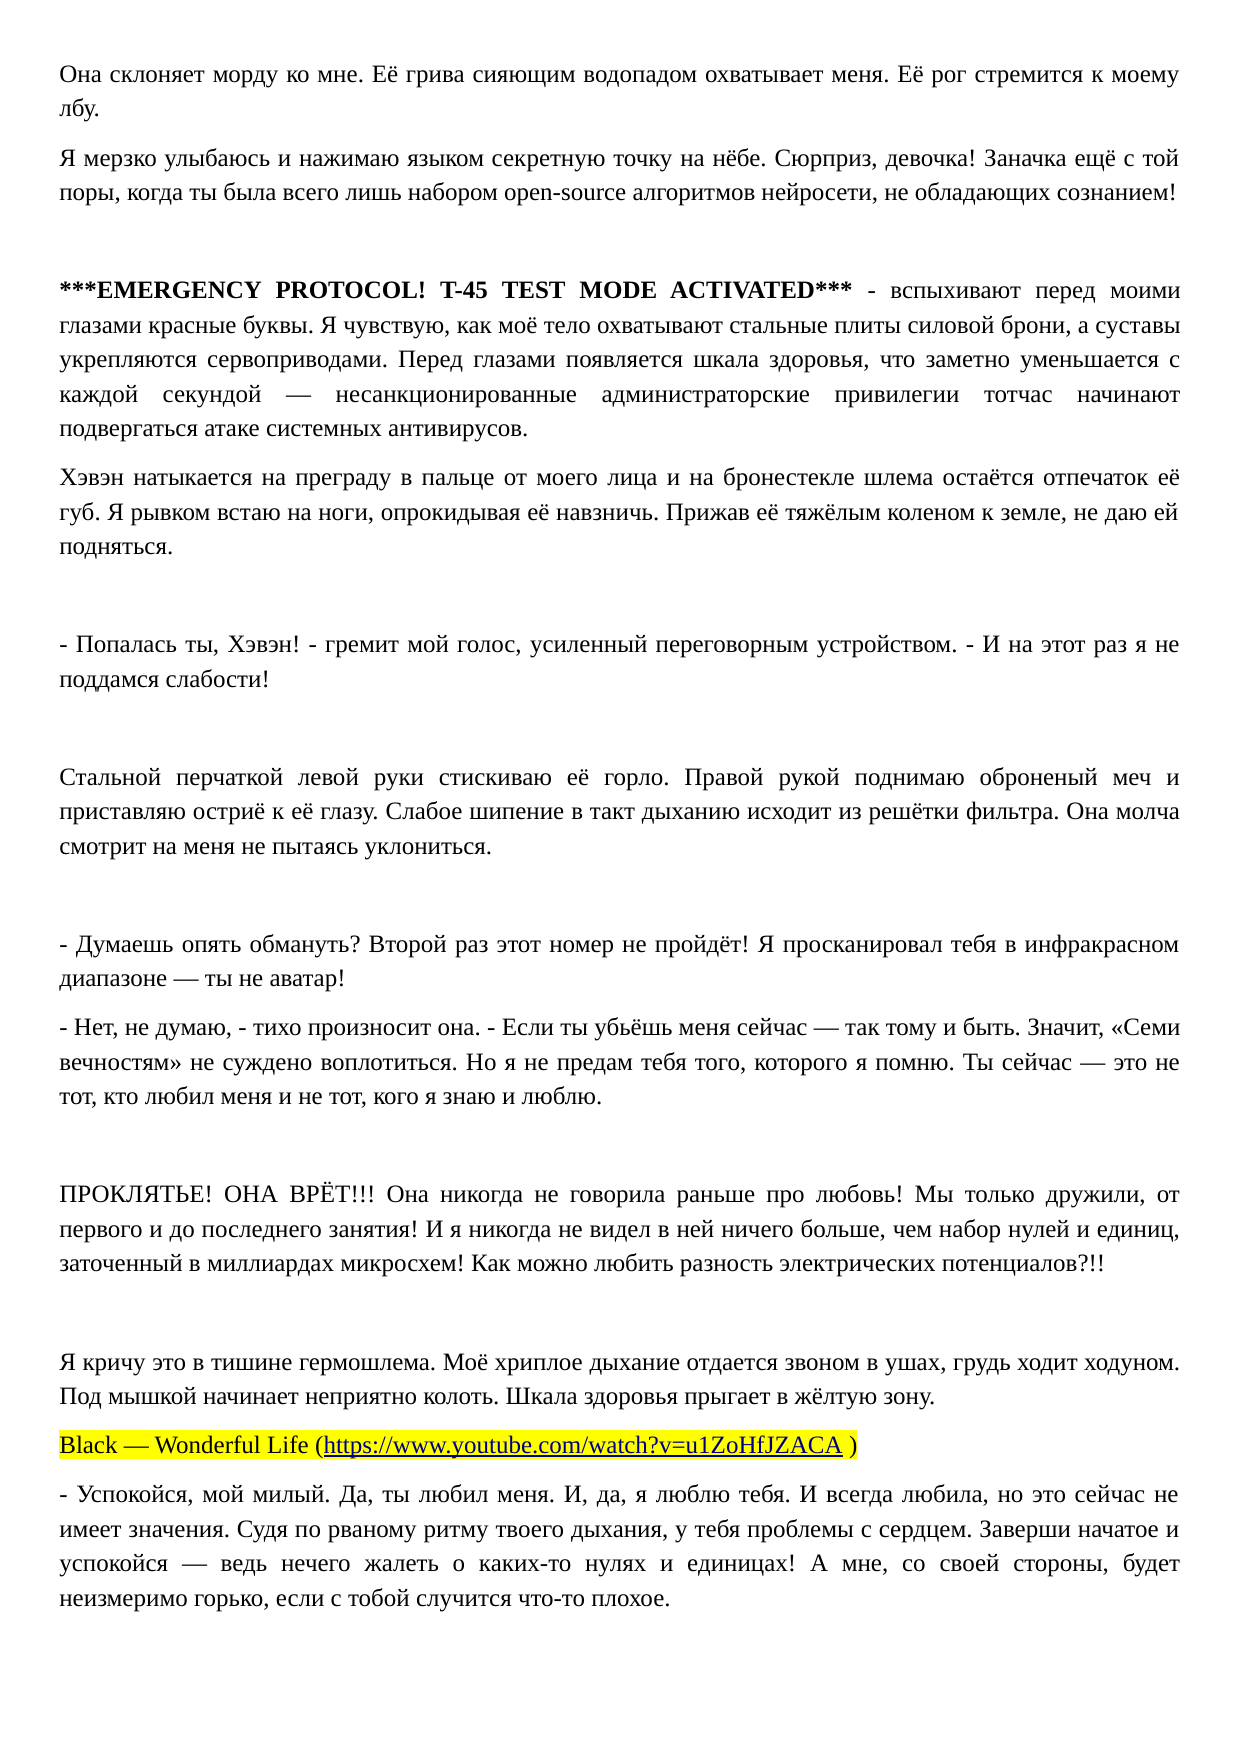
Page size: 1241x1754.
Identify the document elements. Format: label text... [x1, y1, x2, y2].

text ***EMERGENCY PROTOCOL! T-45 TEST MODE ACTIVATED*** - вспыхивают перед моими глазами красные буквы. Я чувствую, как моё тело охватывают стальные плиты силовой брони, а суставы укрепляются сервоприводами. Перед глазами появляется шкала здоровья, что заметно уменьшается с каждой секундой — несанкционированные администраторские привилегии тотчас начинают подвергаться атаке системных антивирусов. [59, 275, 1181, 442]
text ПРОКЛЯТЬЕ! ОНА ВРЁТ!!! Она никогда не говорила раньше про любовь! Мы только дружили, от первого и до последнего занятия! И я никогда не видел в ней ничего больше, чем набор нулей и единиц, заточенный в миллиардах микросхем! Как можно любить разность электрических потенциалов?!! [59, 1179, 1181, 1277]
text Я кричу это в тишине гермошлема. Моё хриплое дыхание отдается звоном в ушах, грудь ходит ходуном. Под мышкой начинает неприятно колоть. Шкала здоровья прыгает в жёлтую зону. [59, 1347, 1181, 1410]
text Она склоняет морду ко мне. Её грива сияющим водопадом охватывает меня. Её рог стремится к моему лбу. [59, 59, 1181, 122]
text - Успокойся, мой милый. Да, ты любил меня. И, да, я люблю тебя. И всегда любила, но это сейчас не имеет значения. Судя по рваному ритму твоего дыхания, у тебя проблемы с сердцем. Заверши начатое и успокойся — ведь нечего жалеть о каких-то нулях и единицах! А мне, со своей стороны, будет неизмеримо горько, если с тобой случится что-то плохое. [59, 1479, 1181, 1611]
text - Попалась ты, Хэвэн! - гремит мой голос, усиленный переговорным устройством. - И на этот раз я не поддамся слабости! [59, 629, 1181, 692]
text Я мерзко улыбаюсь и нажимаю языком секретную точку на нёбе. Сюрприз, девочка! Заначка ещё с той поры, когда ты была всего лишь набором open-source алгоритмов нейросети, не обладающих сознанием! [59, 143, 1181, 206]
text - Нет, не думаю, - тихо произносит она. - Если ты убьёшь меня сейчас — так тому и быть. Значит, «Семи вечностям» не суждено воплотиться. Но я не предам тебя того, которого я помню. Ты сейчас — это не тот, кто любил меня и не тот, кого я знаю и люблю. [59, 1012, 1181, 1110]
text - Думаешь опять обмануть? Второй раз этот номер не пройдёт! Я просканировал тебя в инфракрасном диапазоне — ты не аватар! [59, 929, 1181, 992]
text Хэвэн натыкается на преграду в пальце от моего лица и на бронестекле шлема остаётся отпечаток её губ. Я рывком встаю на ноги, опрокидывая её навзничь. Прижав её тяжёлым коленом к земле, не даю ей подняться. [59, 462, 1181, 560]
text Стальной перчаткой левой руки стискиваю её горло. Правой рукой поднимаю оброненый меч и приставляю остриё к её глазу. Слабое шипение в такт дыханию исходит из решётки фильтра. Она молча смотрит на меня не пытаясь уклониться. [59, 762, 1181, 859]
text Black — Wonderful Life (https://www.youtube.com/watch?v=u1ZoHfJZACA ) [59, 1430, 1181, 1459]
